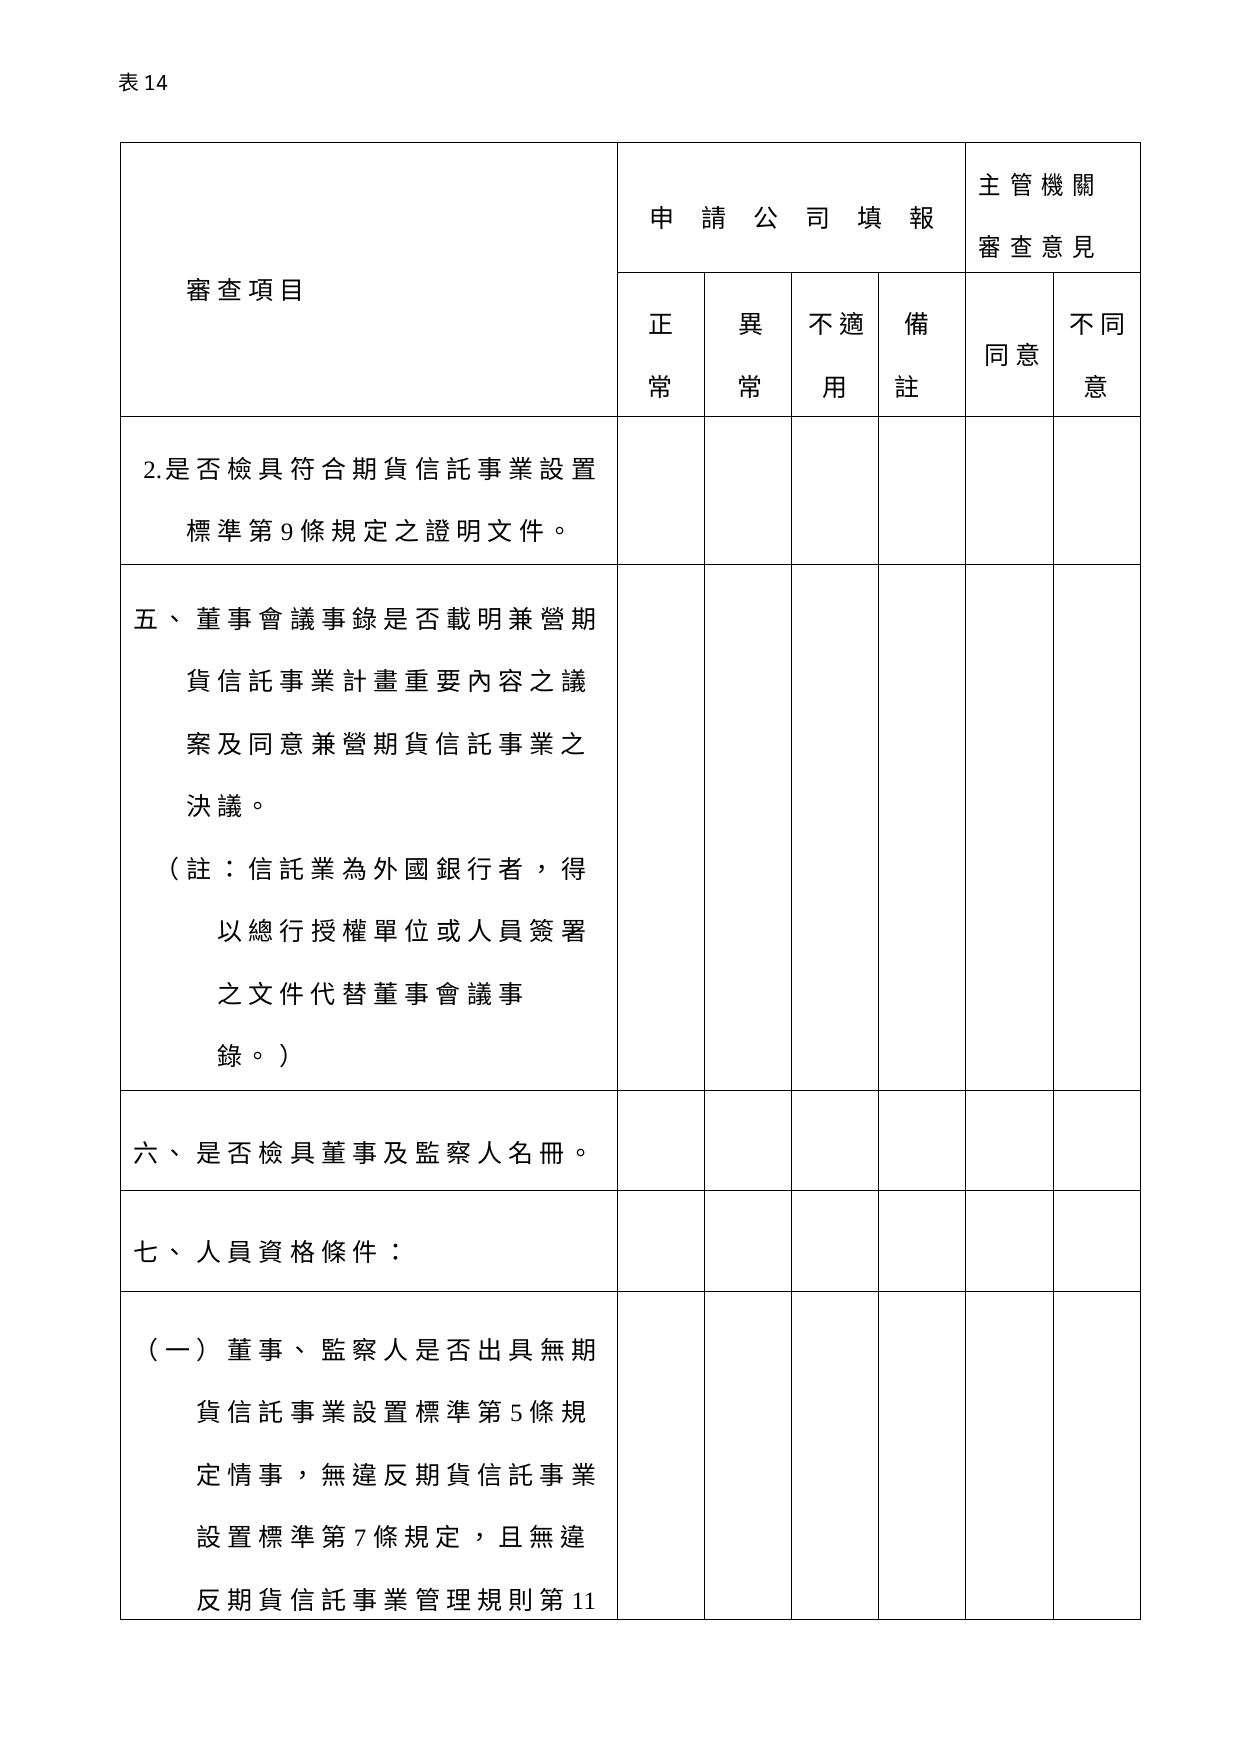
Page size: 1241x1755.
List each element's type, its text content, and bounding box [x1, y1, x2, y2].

table_cell 備 註 [879, 273, 965, 416]
table_cell [705, 1091, 791, 1190]
table_cell [1054, 565, 1140, 1090]
table_cell [879, 565, 965, 1090]
table_cell 五、董事會議事錄是否載明兼營期貨信託事業計畫重要內容之議案及同意兼營期貨信託事業之決議。 （註：信託業為外國銀行者，得以總行授權單位或人員簽署之文件代替董事會議事錄。） [121, 565, 617, 1090]
table_cell 七、人員資格條件： [121, 1191, 617, 1291]
table_cell [705, 1292, 791, 1619]
table_cell [618, 417, 704, 564]
table_cell [879, 1191, 965, 1291]
table_cell [792, 417, 878, 564]
table_cell [792, 1292, 878, 1619]
table_cell [618, 565, 704, 1090]
table_cell [792, 565, 878, 1090]
table_cell 異 常 [705, 273, 791, 416]
table_cell [966, 1292, 1053, 1619]
table_cell [879, 1091, 965, 1190]
table_cell [966, 417, 1053, 564]
table_cell [618, 1292, 704, 1619]
table_cell [879, 417, 965, 564]
table_cell 2.是否檢具符合期貨信託事業設置標準第9條規定之證明文件。 [121, 417, 617, 564]
table_cell 六、是否檢具董事及監察人名冊。 [121, 1091, 617, 1190]
table_cell [879, 1292, 965, 1619]
table_cell 同意 [966, 273, 1053, 416]
table_cell [1054, 1091, 1140, 1190]
table_cell [705, 1191, 791, 1291]
table_cell [1054, 417, 1140, 564]
table_cell [705, 417, 791, 564]
table_header 審查項目 [121, 143, 617, 416]
table_cell 不適用 [792, 273, 878, 416]
table_cell [1054, 1292, 1140, 1619]
table_header 申 請 公 司 填 報 [618, 143, 965, 272]
table_cell [966, 1091, 1053, 1190]
table_cell [618, 1091, 704, 1190]
table_cell [618, 1191, 704, 1291]
table_cell [705, 565, 791, 1090]
table_cell （一）董事、監察人是否出具無期貨信託事業設置標準第5條規定情事，無違反期貨信託事業設置標準第7條規定，且無違反期貨信託事業管理規則第11 [121, 1292, 617, 1619]
table_cell [792, 1091, 878, 1190]
table_header 主管機關 審查意見 [966, 143, 1140, 272]
table_cell [966, 565, 1053, 1090]
table_cell 不同意 [1054, 273, 1140, 416]
table_cell [792, 1191, 878, 1291]
table_cell 正 常 [618, 273, 704, 416]
table_cell [966, 1191, 1053, 1291]
table_cell [1054, 1191, 1140, 1291]
